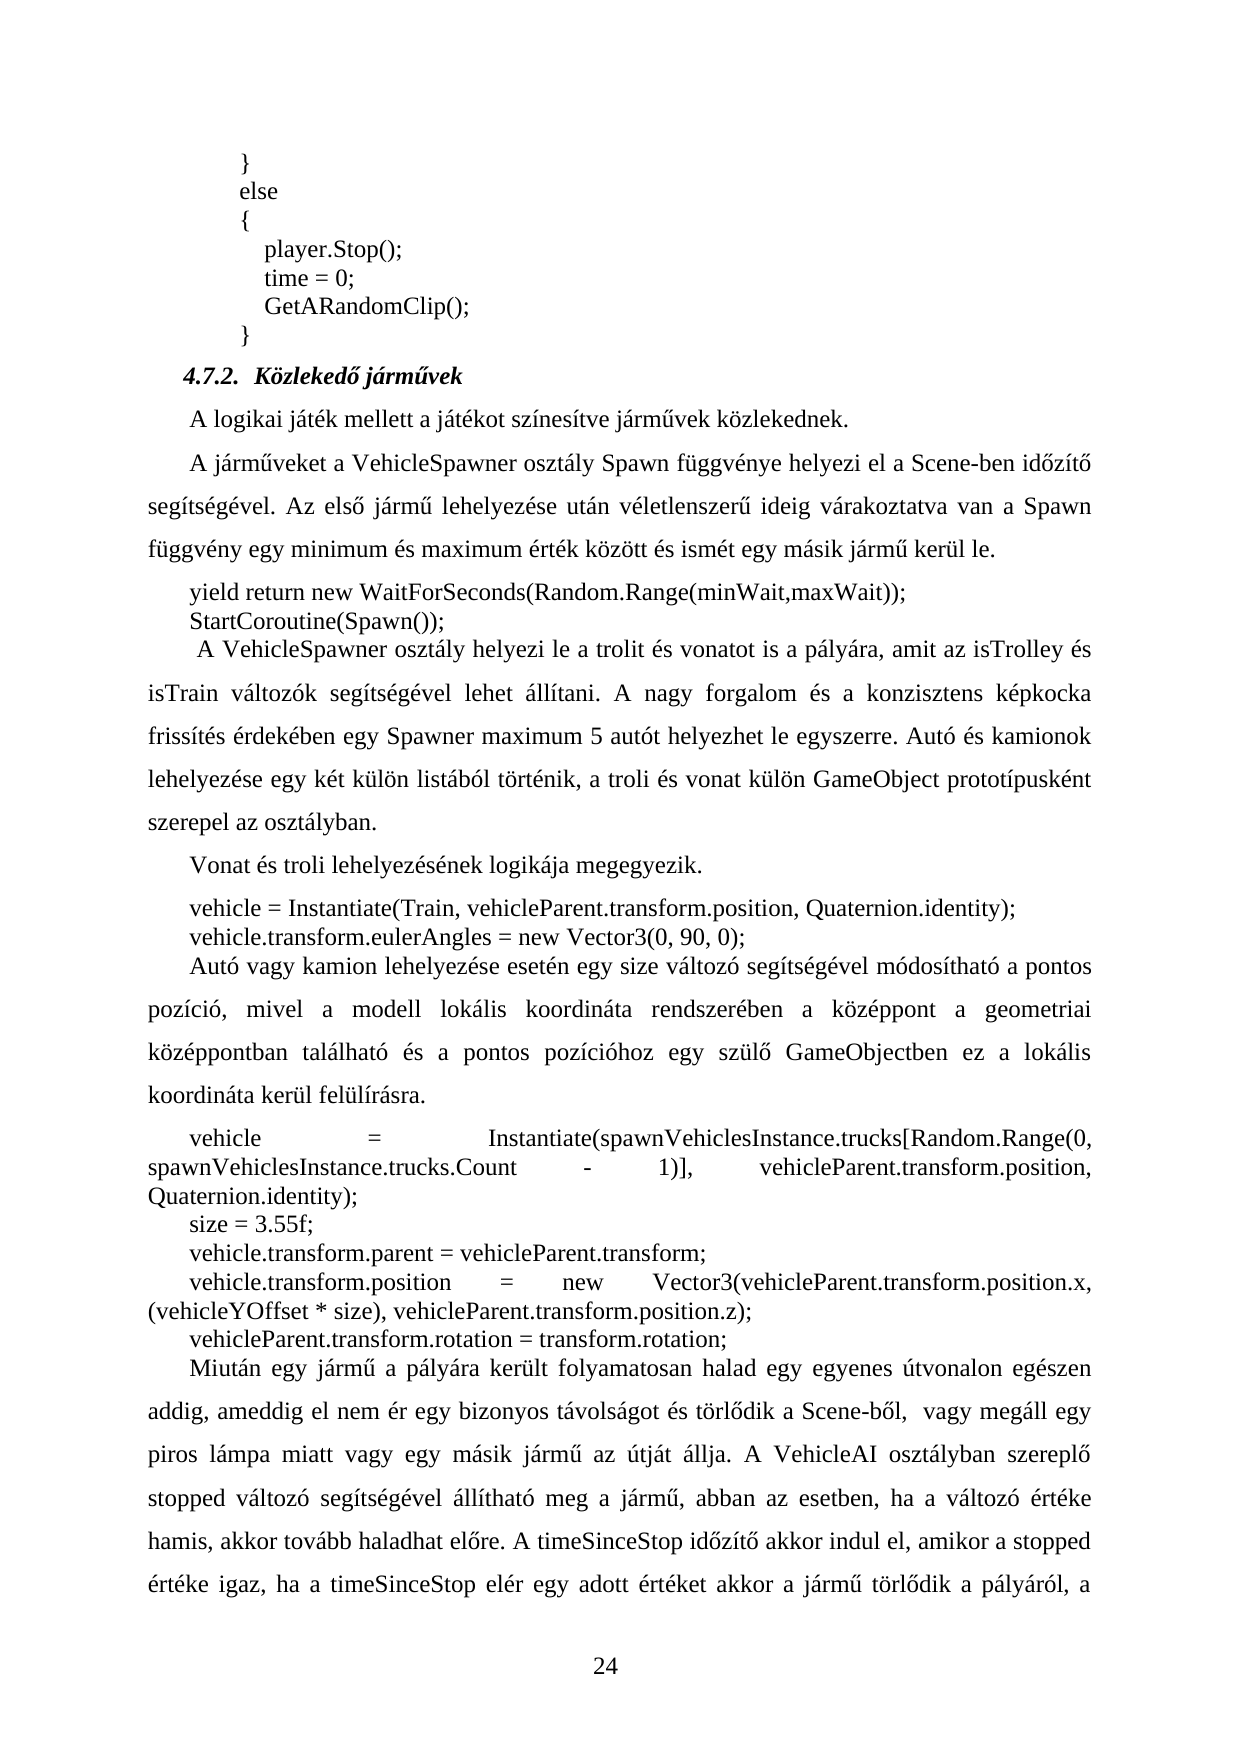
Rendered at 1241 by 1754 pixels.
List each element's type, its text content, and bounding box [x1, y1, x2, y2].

text time = 0; [148, 263, 1092, 291]
text vehicle.transform.parent = vehicleParent.transform; [148, 1238, 1092, 1267]
text vehicle = Instantiate(Train, vehicleParent.transform.position, Quaternion.identity); [148, 893, 1092, 922]
text Miután egy jármű a pályára került folyamatosan halad egy egyenes útvonalon egészen addig, ameddig el nem ér egy bizonyos távolságot és törlődik a Scene-ből, vagy megáll egy piros lámpa miatt vagy egy másik jármű az útját állja. A VehicleAI osztályban szereplő stopped változó segítségével állítható meg a jármű, abban az esetben, ha a változó értéke hamis, akkor tovább haladhat előre. A timeSinceStop időzítő akkor indul el, amikor a stopped értéke igaz, ha a timeSinceStop elér egy adott értéket akkor a jármű törlődik a pályáról, a [148, 1353, 1092, 1598]
text Vonat és troli lehelyezésének logikája megegyezik. [148, 850, 1092, 879]
text A VehicleSpawner osztály helyezi le a trolit és vonatot is a pályára, amit az isTrolley és isTrain változók segítségével lehet állítani. A nagy forgalom és a konzisztens képkocka frissítés érdekében egy Spawner maximum 5 autót helyezhet le egyszerre. Autó és kamionok lehelyezése egy két külön listából történik, a troli és vonat külön GameObject prototípusként szerepel az osztályban. [148, 634, 1092, 836]
text yield return new WaitForSeconds(Random.Range(minWait,maxWait)); [148, 577, 1092, 606]
text } [148, 320, 1092, 349]
text vehicle.transform.position = new Vector3(vehicleParent.transform.position.x, (vehicleYOffset * size), vehicleParent.transform.position.z); [148, 1267, 1092, 1324]
text Autó vagy kamion lehelyezése esetén egy size változó segítségével módosítható a pontos pozíció, mivel a modell lokális koordináta rendszerében a középpont a geometriai középpontban található és a pontos pozícióhoz egy szülő GameObjectben ez a lokális koordináta kerül felülírásra. [148, 951, 1092, 1109]
text StartCoroutine(Spawn()); [148, 606, 1092, 634]
text A logikai játék mellett a játékot színesítve járművek közlekednek. [148, 404, 1092, 433]
text size = 3.55f; [148, 1209, 1092, 1238]
text { [148, 205, 1092, 234]
text else [148, 176, 1092, 205]
text player.Stop(); [148, 234, 1092, 263]
text GetARandomClip(); [148, 291, 1092, 320]
subtitle Közlekedő járművek [183, 361, 1092, 390]
text A járműveket a VehicleSpawner osztály Spawn függvénye helyezi el a Scene-ben időzítő segítségével. Az első jármű lehelyezése után véletlenszerű ideig várakoztatva van a Spawn függvény egy minimum és maximum érték között és ismét egy másik jármű kerül le. [148, 448, 1092, 563]
text } [148, 148, 1092, 176]
text vehicleParent.transform.rotation = transform.rotation; [148, 1324, 1092, 1353]
text vehicle = Instantiate(spawnVehiclesInstance.trucks[Random.Range(0, spawnVehiclesInstance.trucks.Count - 1)], vehicleParent.transform.position, Quaternion.identity); [148, 1123, 1092, 1209]
text vehicle.transform.eulerAngles = new Vector3(0, 90, 0); [148, 922, 1092, 951]
